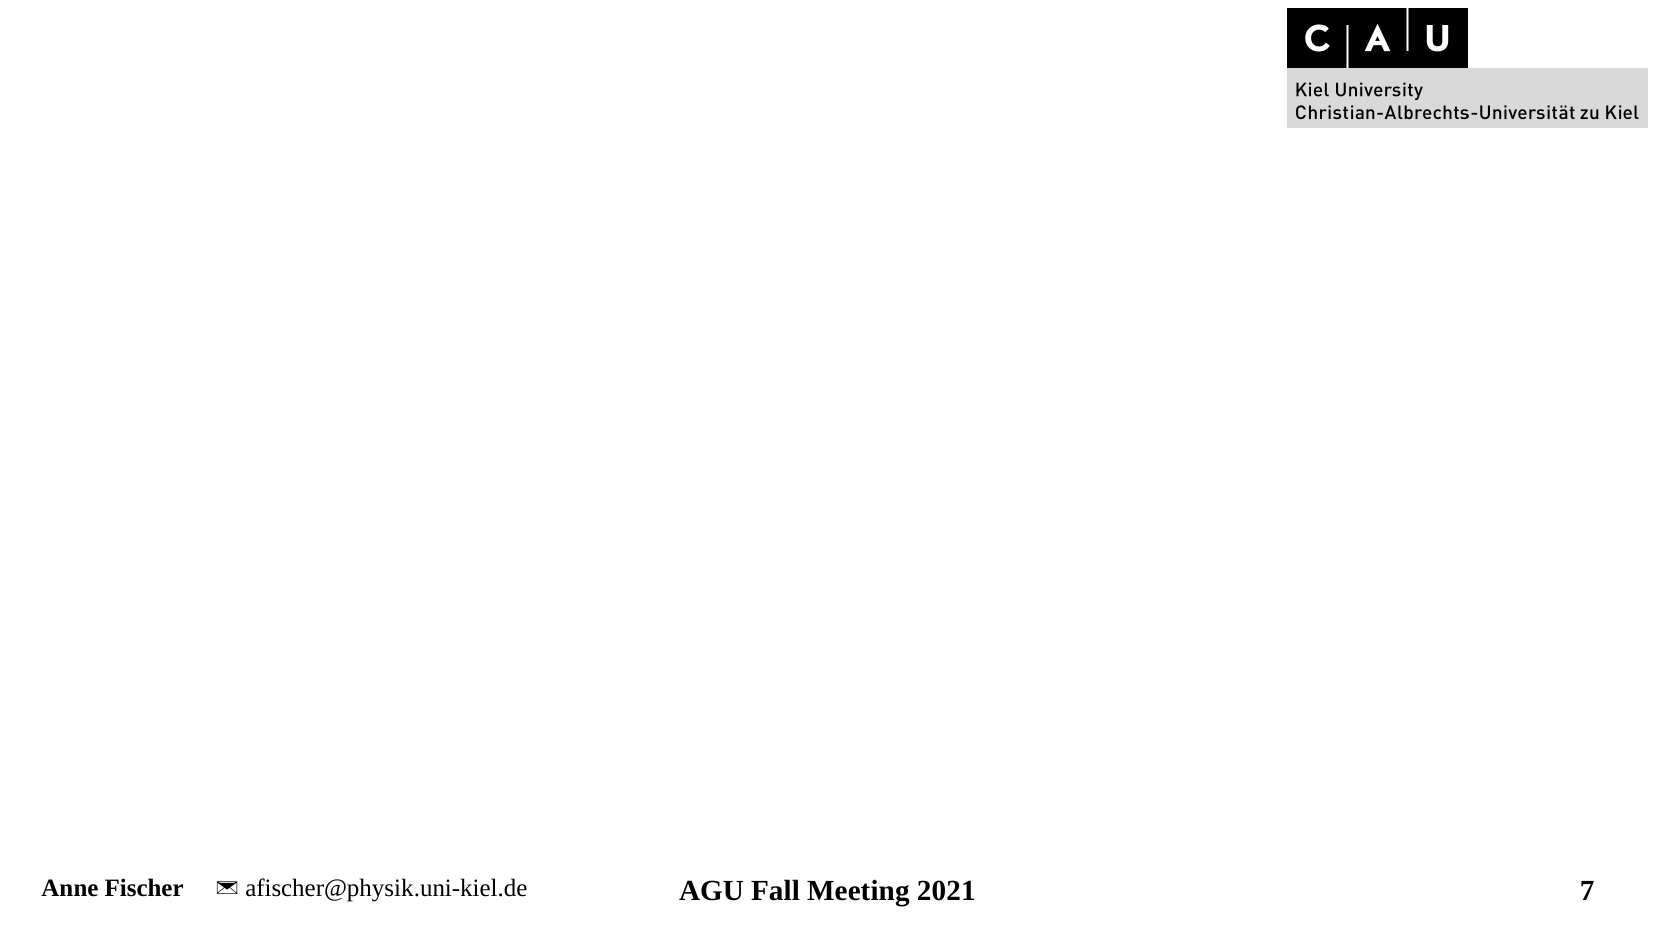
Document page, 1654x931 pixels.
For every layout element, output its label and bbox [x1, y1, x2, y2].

picture [1287, 8, 1648, 128]
